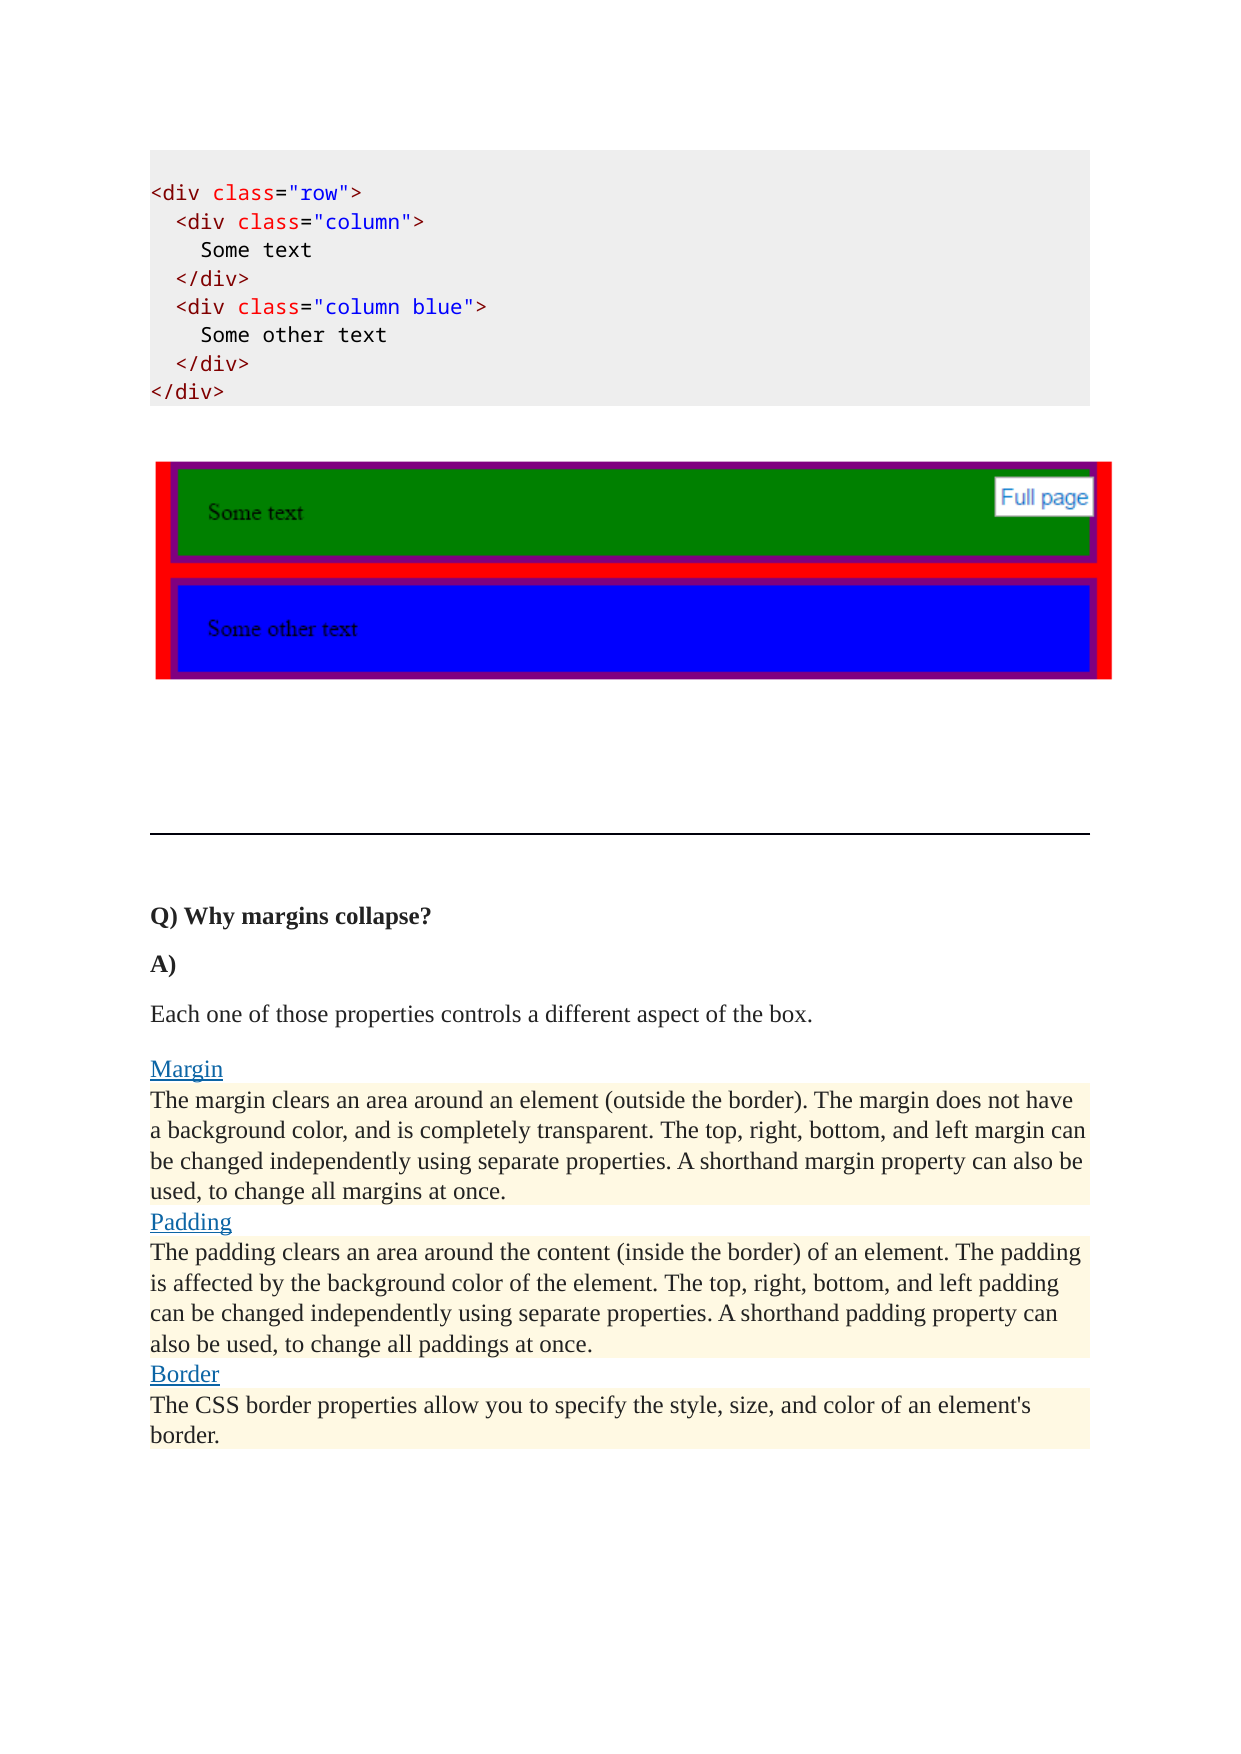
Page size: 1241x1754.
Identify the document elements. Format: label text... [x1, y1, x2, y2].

subtitle Q) Why margins collapse? [150, 901, 1090, 930]
text <div class="column"> [150, 207, 1090, 235]
text Margin [150, 1052, 1090, 1083]
text <div class="row"> [150, 178, 1090, 207]
text Some other text [150, 321, 1090, 349]
text </div> [150, 264, 1090, 292]
picture [150, 453, 1121, 687]
text </div> [150, 349, 1090, 377]
subtitle A) [150, 949, 1090, 978]
text Each one of those properties controls a different aspect of the box. [150, 997, 1090, 1027]
text The margin clears an area around an element (outside the border). The margin does not have a background color, and is completely transparent. The top, right, bottom, and left margin can be changed independently using separate properties. A shorthand margin property can also be used, to change all margins at once. [150, 1083, 1090, 1205]
text Some text [150, 235, 1090, 264]
text <div class="column blue"> [150, 292, 1090, 321]
text The CSS border properties allow you to specify the style, size, and color of an element's border. [150, 1388, 1090, 1449]
text Border [150, 1358, 1090, 1388]
text </div> [150, 377, 1090, 406]
text Padding [150, 1205, 1090, 1236]
text The padding clears an area around the content (inside the border) of an element. The padding is affected by the background color of the element. The top, right, bottom, and left padding can be changed independently using separate properties. A shorthand padding property can also be used, to change all paddings at once. [150, 1236, 1090, 1358]
